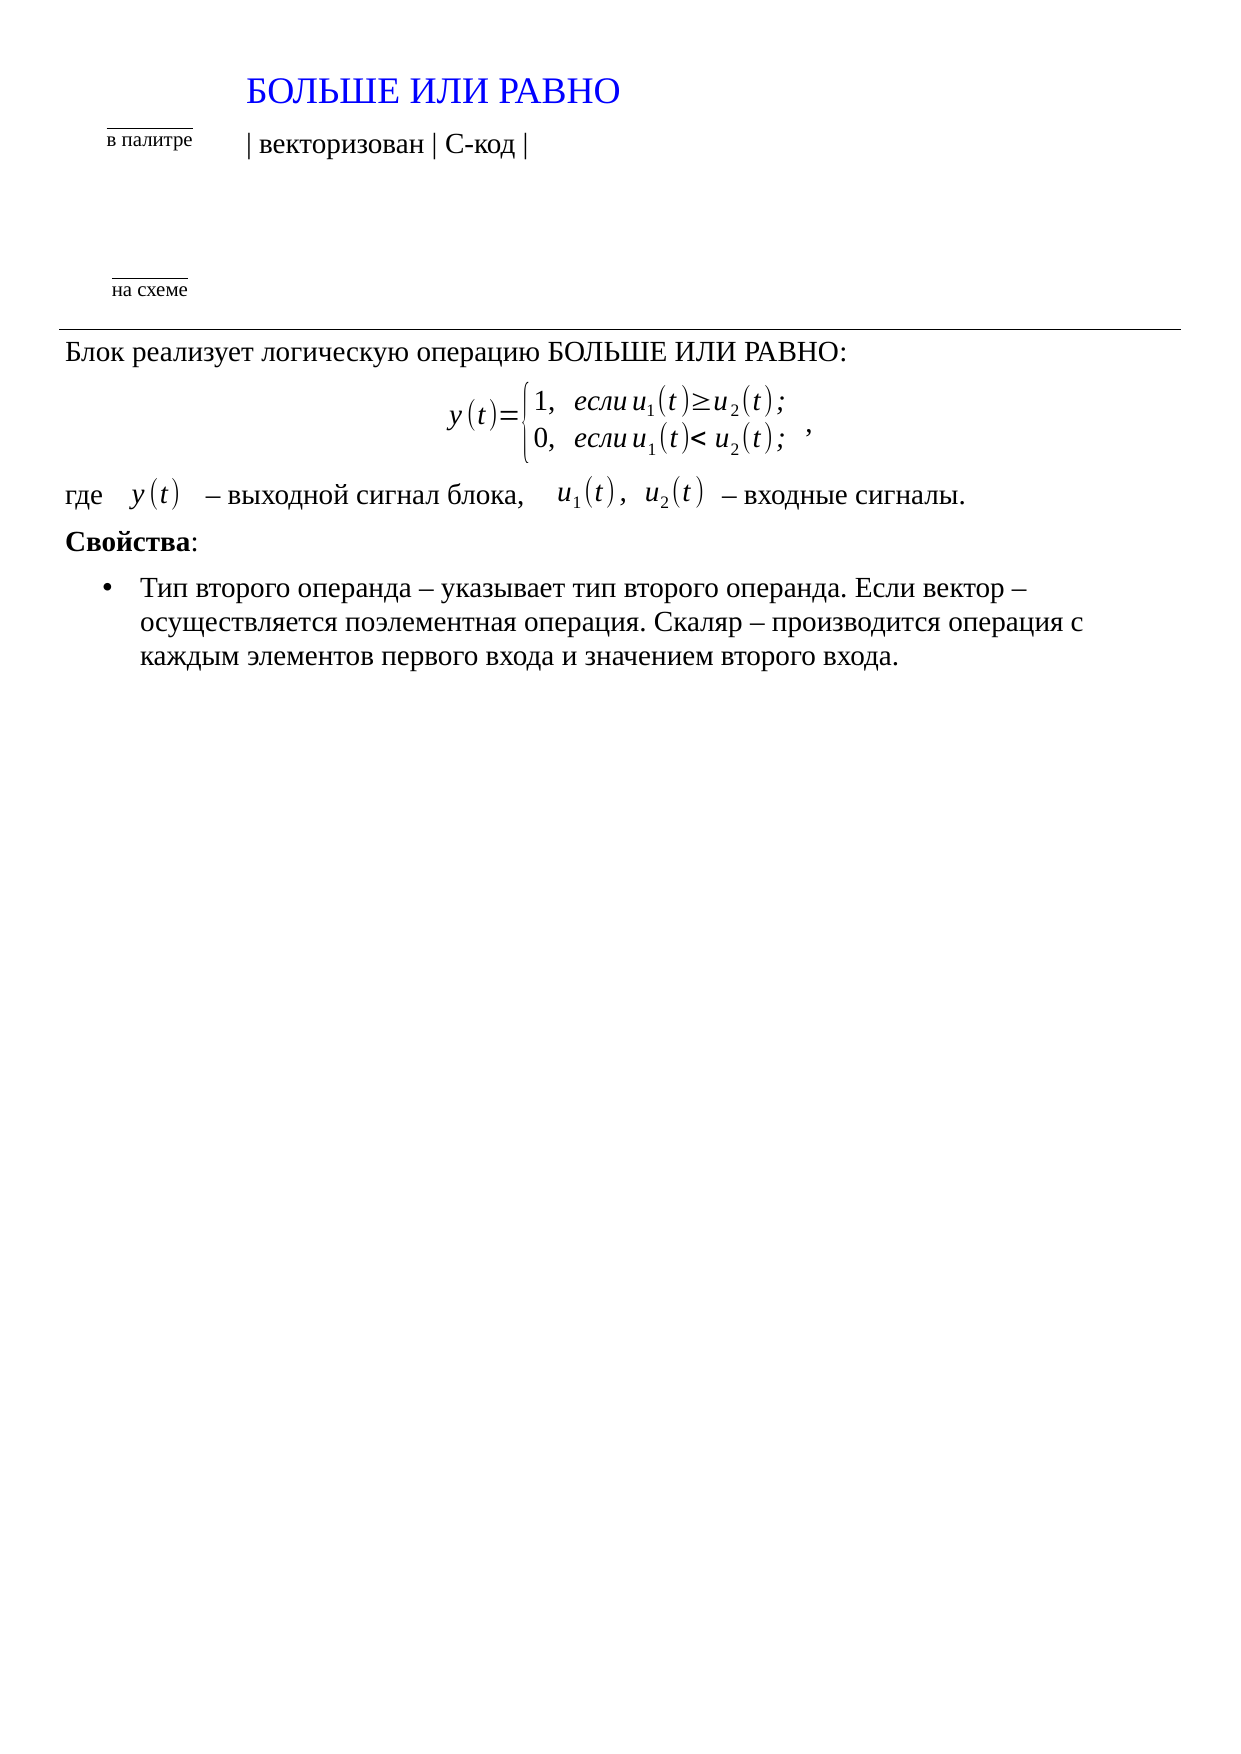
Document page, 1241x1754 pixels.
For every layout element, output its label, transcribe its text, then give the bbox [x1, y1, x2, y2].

table_cell [59, 178, 240, 271]
table_cell [240, 271, 1181, 329]
table_cell | векторизован | C-код | [240, 121, 1181, 178]
table_cell Блок реализует логическую операцию БОЛЬШЕ ИЛИ РАВНО: , где – выходной сигнал блока, – входные сигналы. Свойства: Тип второго операнда – указывает тип второго операнда. Если вектор – осуществляется поэлементная операция. Скаляр – производится операция с каждым элементов первого входа и значением второго входа. [59, 330, 1181, 689]
table_header БОЛЬШЕ ИЛИ РАВНО [240, 59, 1181, 121]
table_cell [240, 178, 1181, 271]
table_header [59, 59, 240, 121]
table_cell на схеме [59, 271, 240, 329]
table_cell в палитре [59, 121, 240, 178]
